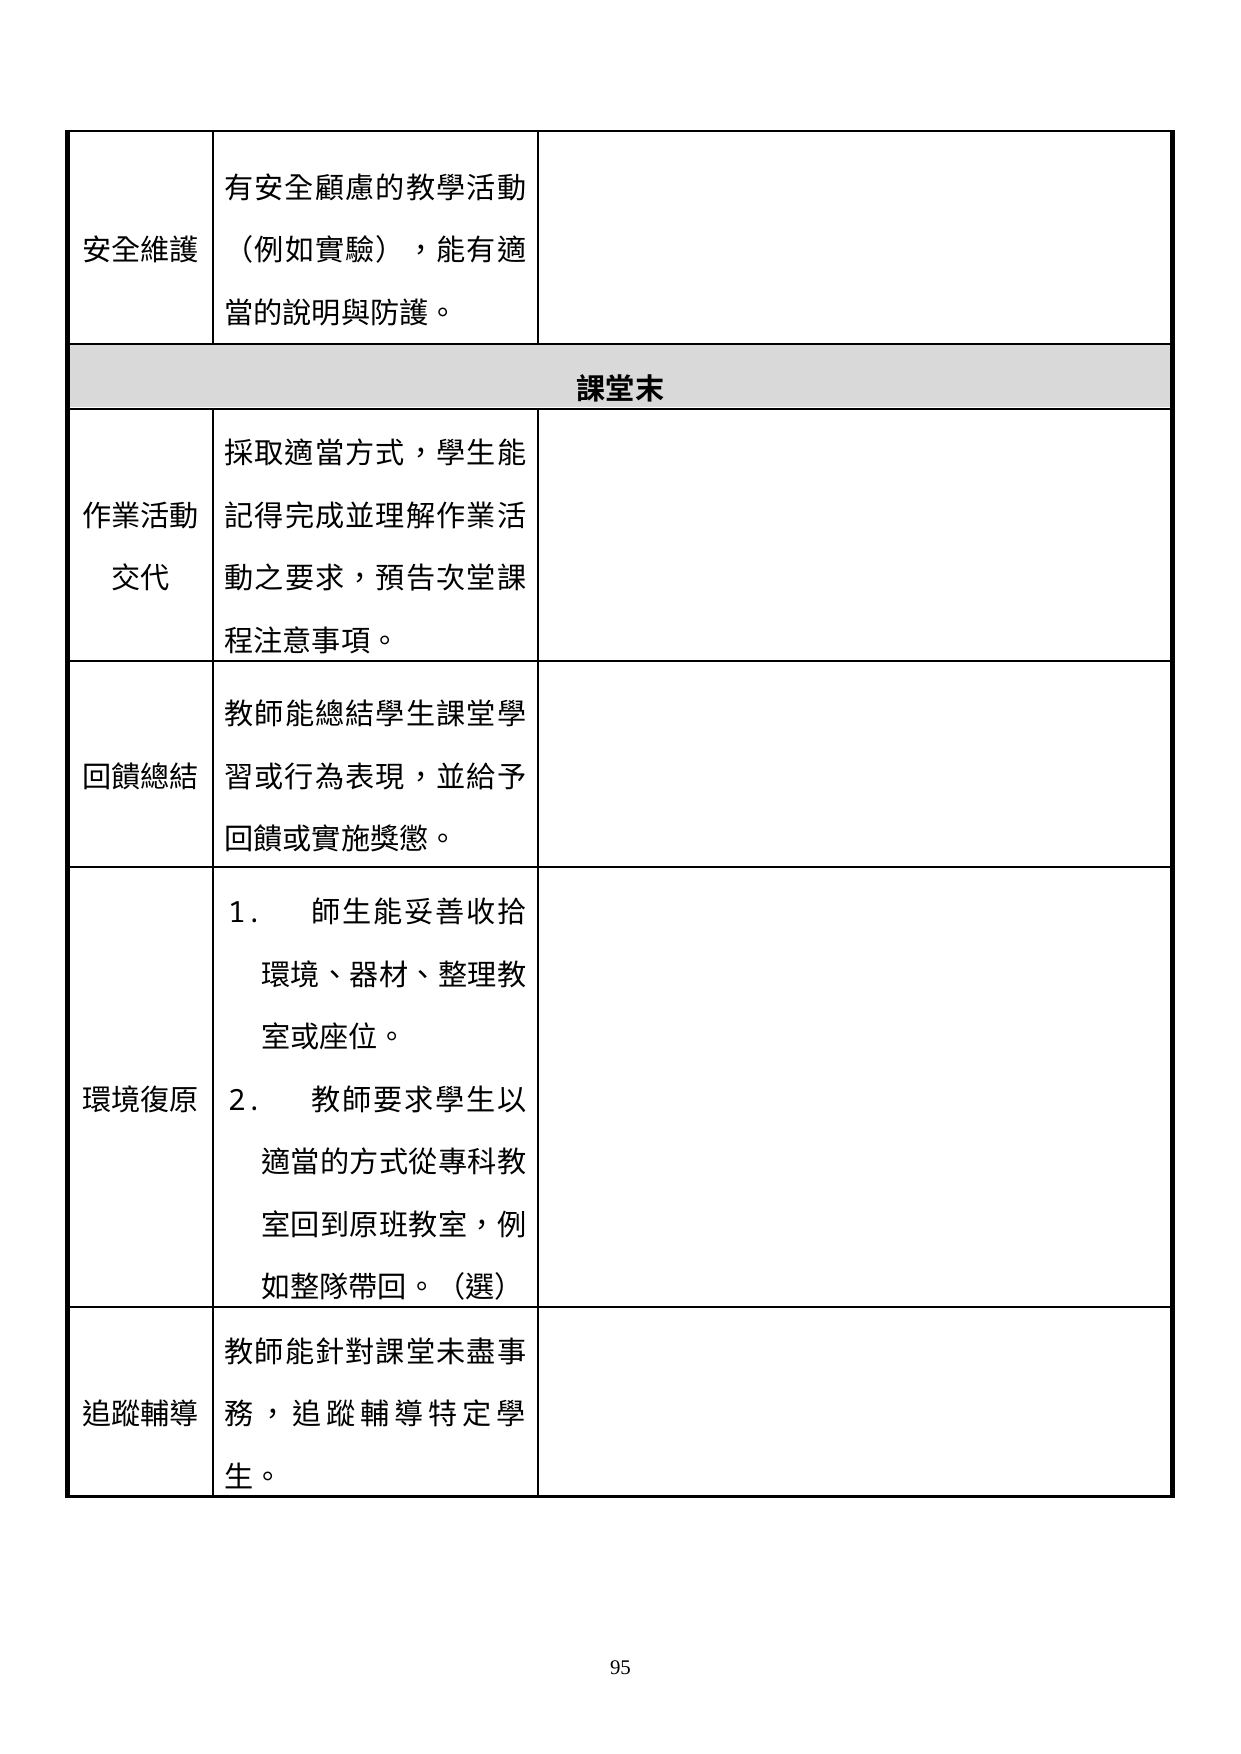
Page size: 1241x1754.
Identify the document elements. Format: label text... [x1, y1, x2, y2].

table_cell [539, 132, 1170, 343]
table_cell 師生能妥善收拾環境、器材、整理教室或座位。 教師要求學生以適當的方式從專科教室回到原班教室，例如整隊帶回。（選） [214, 868, 537, 1306]
table_cell 課堂末 [70, 345, 1170, 407]
table_cell 追蹤輔導 [70, 1308, 212, 1495]
table_cell [539, 868, 1170, 1306]
table_cell 環境復原 [70, 868, 212, 1306]
table_cell 採取適當方式，學生能記得完成並理解作業活動之要求，預告次堂課程注意事項。 [214, 410, 537, 659]
table_cell [539, 662, 1170, 866]
table_cell 回饋總結 [70, 662, 212, 866]
table_cell 教師能針對課堂未盡事務，追蹤輔導特定學生。 [214, 1308, 537, 1495]
table_cell [539, 1308, 1170, 1495]
table_cell [539, 410, 1170, 659]
table_cell 作業活動 交代 [70, 410, 212, 659]
table_cell 有安全顧慮的教學活動（例如實驗），能有適當的說明與防護。 [214, 132, 537, 343]
table_cell 教師能總結學生課堂學習或行為表現，並給予回饋或實施獎懲。 [214, 662, 537, 866]
table_cell 安全維護 [70, 132, 212, 343]
